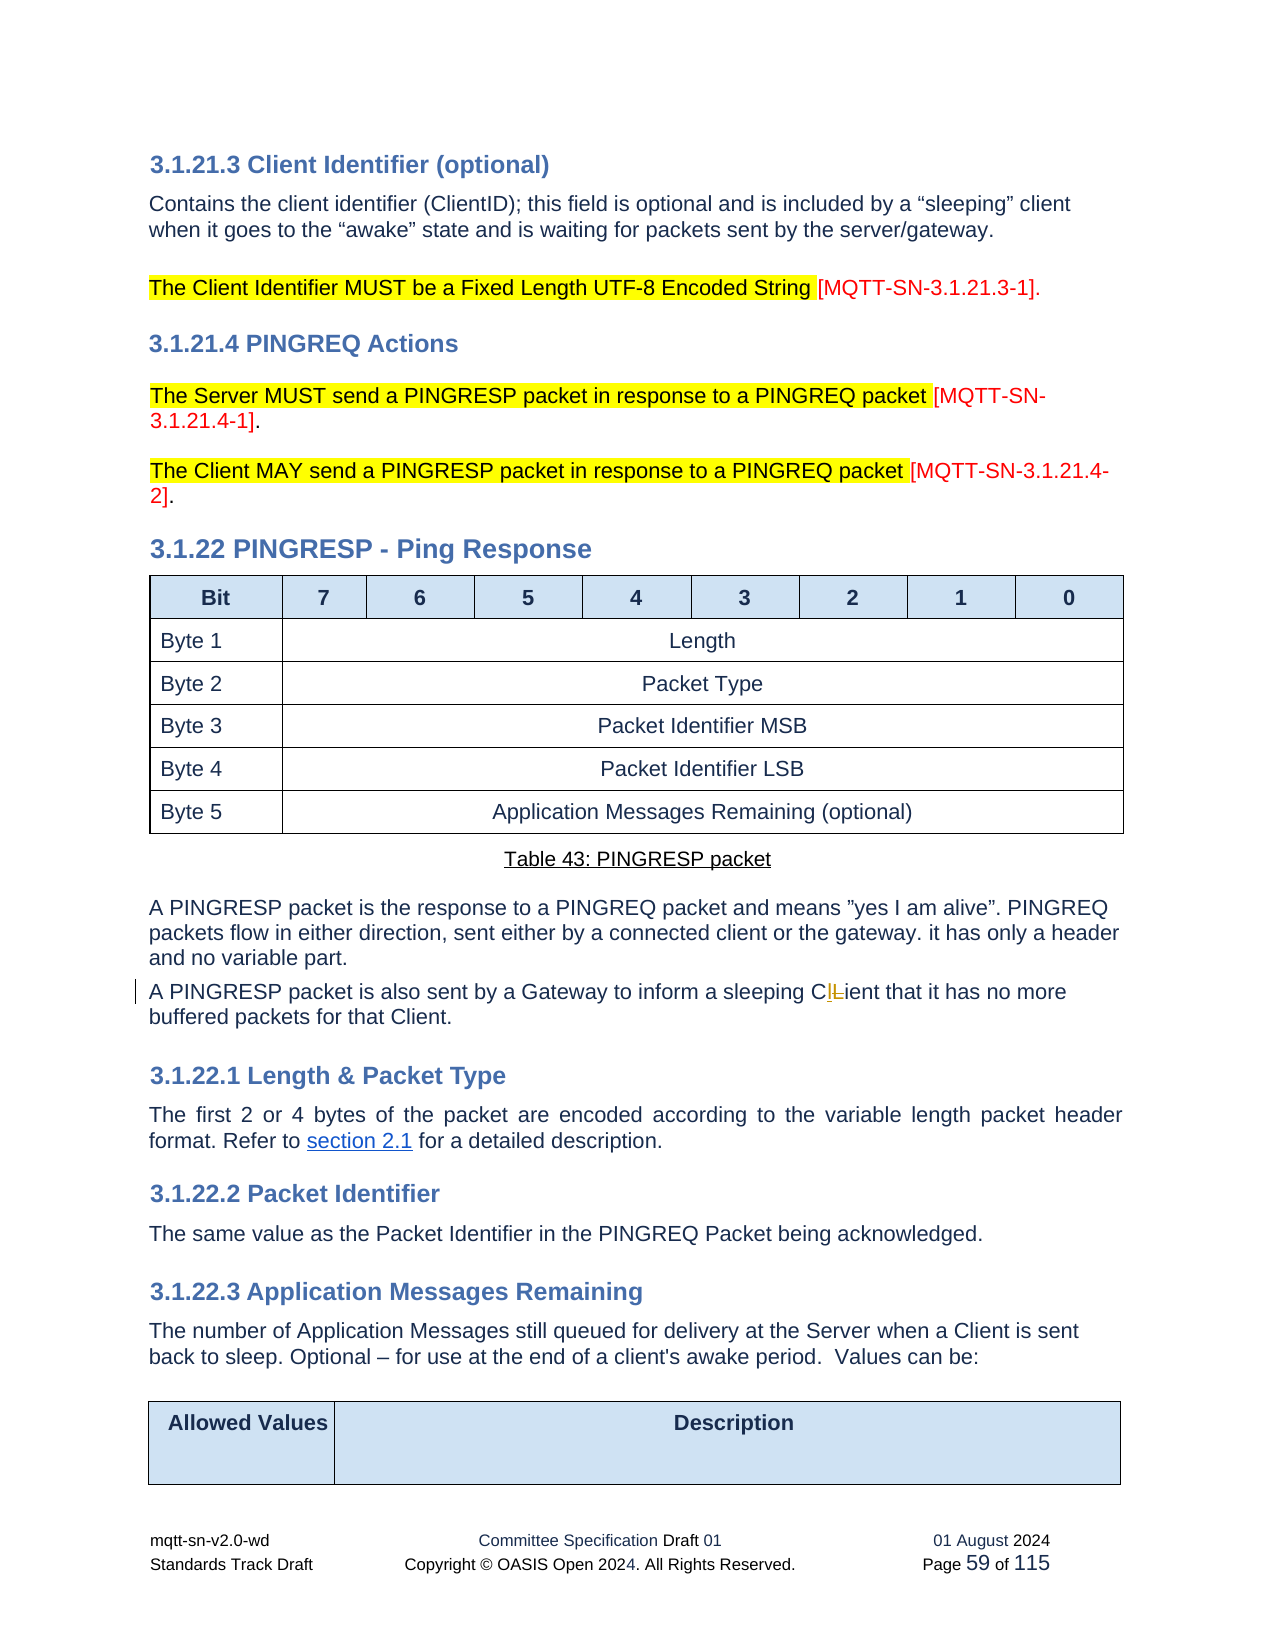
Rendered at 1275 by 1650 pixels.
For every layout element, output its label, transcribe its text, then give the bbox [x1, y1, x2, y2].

table_cell Byte 2 [151, 662, 282, 704]
table_cell Byte 5 [151, 791, 282, 833]
table_header 5 [475, 576, 582, 618]
text The Server MUST send a PINGRESP packet in response to a PINGREQ packet [MQTT-SN-3.1.21.4-1]. [150, 383, 1125, 433]
text Table 43: PINGRESP packet [150, 846, 1125, 870]
table_header Description [335, 1402, 1120, 1484]
table_header 4 [583, 576, 691, 618]
subtitle 3.1.22 PINGRESP - Ping Response [150, 533, 1124, 565]
subtitle 3.1.22.3 Application Messages Remaining [150, 1277, 1124, 1306]
table_header 3 [692, 576, 799, 618]
table_header 0 [1016, 576, 1123, 618]
subtitle 3.1.21.4 PINGREQ Actions [148, 329, 1124, 358]
table_header Allowed Values [149, 1402, 334, 1484]
table_header 1 [908, 576, 1015, 618]
table_cell Application Messages Remaining (optional) [283, 791, 1123, 833]
subtitle 3.1.22.2 Packet Identifier [150, 1179, 1124, 1208]
table_cell Byte 1 [151, 619, 282, 661]
text The number of Application Messages still queued for delivery at the Server when a Client is sent back to sleep. Optional – for use at the end of a client's awake period. Values can be: [148, 1318, 1124, 1369]
table_cell Byte 3 [151, 705, 282, 747]
table_cell Byte 4 [151, 748, 282, 790]
table_cell Packet Type [283, 662, 1123, 704]
table_header 2 [800, 576, 907, 618]
table_cell Length [283, 619, 1123, 661]
table_cell Packet Identifier LSB [283, 748, 1123, 790]
text The same value as the Packet Identifier in the PINGREQ Packet being acknowledged. [148, 1221, 1124, 1246]
text The Client Identifier MUST be a Fixed Length UTF-8 Encoded String [MQTT-SN-3.1.21.3-1]. [148, 274, 1124, 300]
subtitle 3.1.22.1 Length & Packet Type [150, 1061, 1124, 1090]
text Contains the client identifier (ClientID); this field is optional and is included by a “sleeping” client when it goes to the “awake” state and is waiting for packets sent by the server/gateway. [148, 191, 1124, 242]
text A PINGRESP packet is also sent by a Gateway to inform a sleeping Client that it has no more buffered packets for that Client. [148, 979, 1124, 1029]
table_header 6 [367, 576, 474, 618]
text The Client MAY send a PINGRESP packet in response to a PINGREQ packet [MQTT-SN-3.1.21.4-2]. [150, 458, 1125, 508]
text A PINGRESP packet is the response to a PINGREQ packet and means ”yes I am alive”. PINGREQ packets flow in either direction, sent either by a connected client or the gateway. it has only a header and no variable part. [148, 895, 1124, 970]
subtitle 3.1.21.3 Client Identifier (optional) [150, 150, 1124, 179]
text The first 2 or 4 bytes of the packet are encoded according to the variable length packet header format. Refer to section 2.1 for a detailed description. [148, 1102, 1124, 1153]
table_header Bit [151, 576, 282, 618]
table_cell Packet Identifier MSB [283, 705, 1123, 747]
table_header 7 [283, 576, 366, 618]
